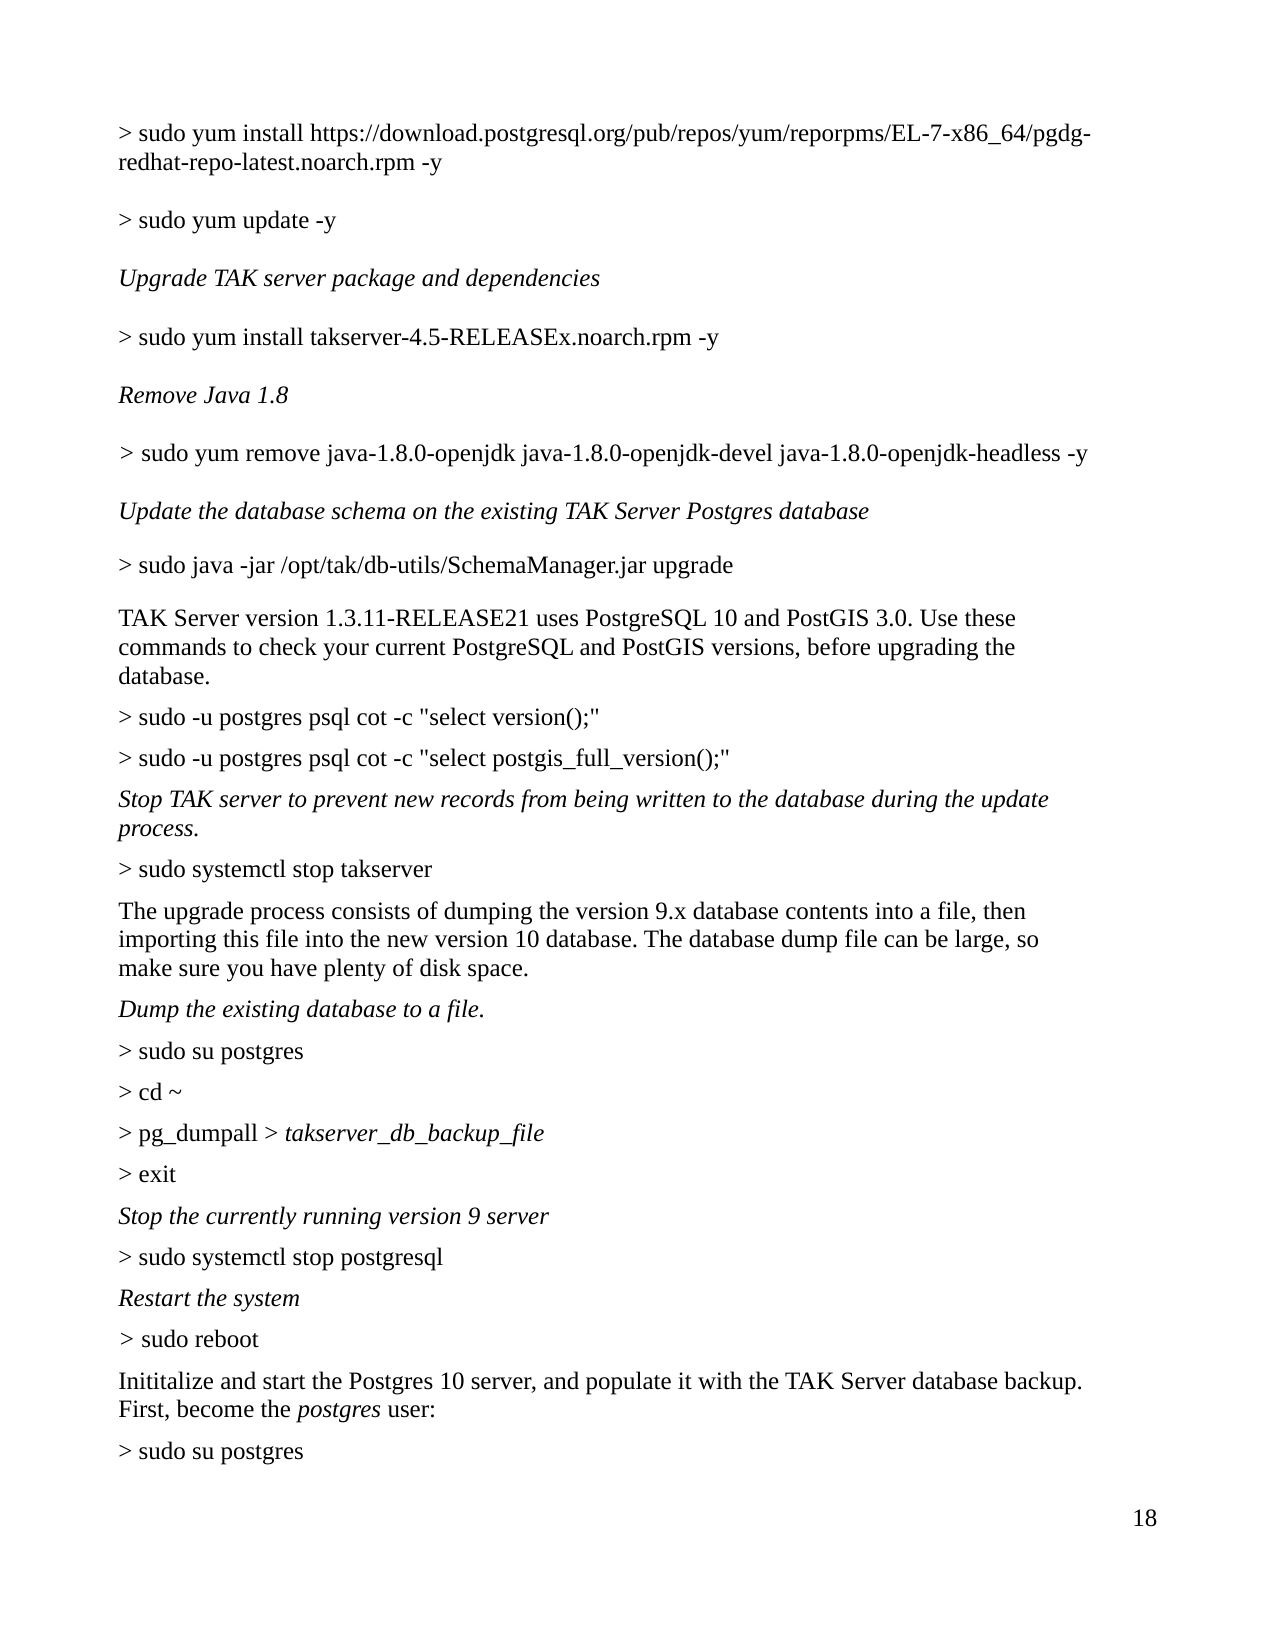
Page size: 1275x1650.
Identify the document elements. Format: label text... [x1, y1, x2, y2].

text > sudo -u postgres psql cot -c "select version();" [118, 702, 1098, 731]
text > sudo java -jar /opt/tak/db-utils/SchemaManager.jar upgrade [118, 550, 1098, 578]
list > exit [118, 1159, 1098, 1188]
text > sudo -u postgres psql cot -c "select postgis_full_version();" [118, 743, 1098, 772]
text TAK Server version 1.3.11-RELEASE21 uses PostgreSQL 10 and PostGIS 3.0. Use these commands to check your current PostgreSQL and PostGIS versions, before upgrading the database. [118, 603, 1098, 689]
text > sudo systemctl stop takserver [118, 854, 1098, 883]
text > pg_dumpall > takserver_db_backup_file [118, 1118, 1098, 1147]
text Remove Java 1.8 [118, 380, 1098, 408]
text > cd ~ [118, 1077, 1098, 1106]
text > sudo yum update -y [118, 205, 1098, 234]
text Update the database schema on the existing TAK Server Postgres database [118, 496, 1098, 525]
text Inititalize and start the Postgres 10 server, and populate it with the TAK Server database backup. First, become the postgres user: [118, 1366, 1098, 1423]
text Dump the existing database to a file. [118, 994, 1098, 1023]
text Stop the currently running version 9 server [118, 1201, 1098, 1229]
text Upgrade TAK server package and dependencies [118, 263, 1098, 292]
text > sudo su postgres [118, 1436, 1098, 1464]
text > sudo reboot [118, 1324, 1098, 1353]
text > sudo systemctl stop postgresql [118, 1242, 1098, 1271]
text > sudo yum remove java-1.8.0-openjdk java-1.8.0-openjdk-devel java-1.8.0-openjdk-headless -y [118, 438, 1098, 467]
text > sudo yum install takserver-4.5-RELEASEx.noarch.rpm -y [118, 322, 1098, 350]
text Stop TAK server to prevent new records from being written to the database during the update process. [118, 784, 1098, 842]
text > sudo yum install https://download.postgresql.org/pub/repos/yum/reporpms/EL-7-x86_64/pgdg-redhat-repo-latest.noarch.rpm -y [118, 118, 1098, 176]
text > sudo su postgres [118, 1036, 1098, 1064]
text Restart the system [118, 1283, 1098, 1312]
text The upgrade process consists of dumping the version 9.x database contents into a file, then importing this file into the new version 10 database. The database dump file can be large, so make sure you have plenty of disk space. [118, 896, 1098, 982]
